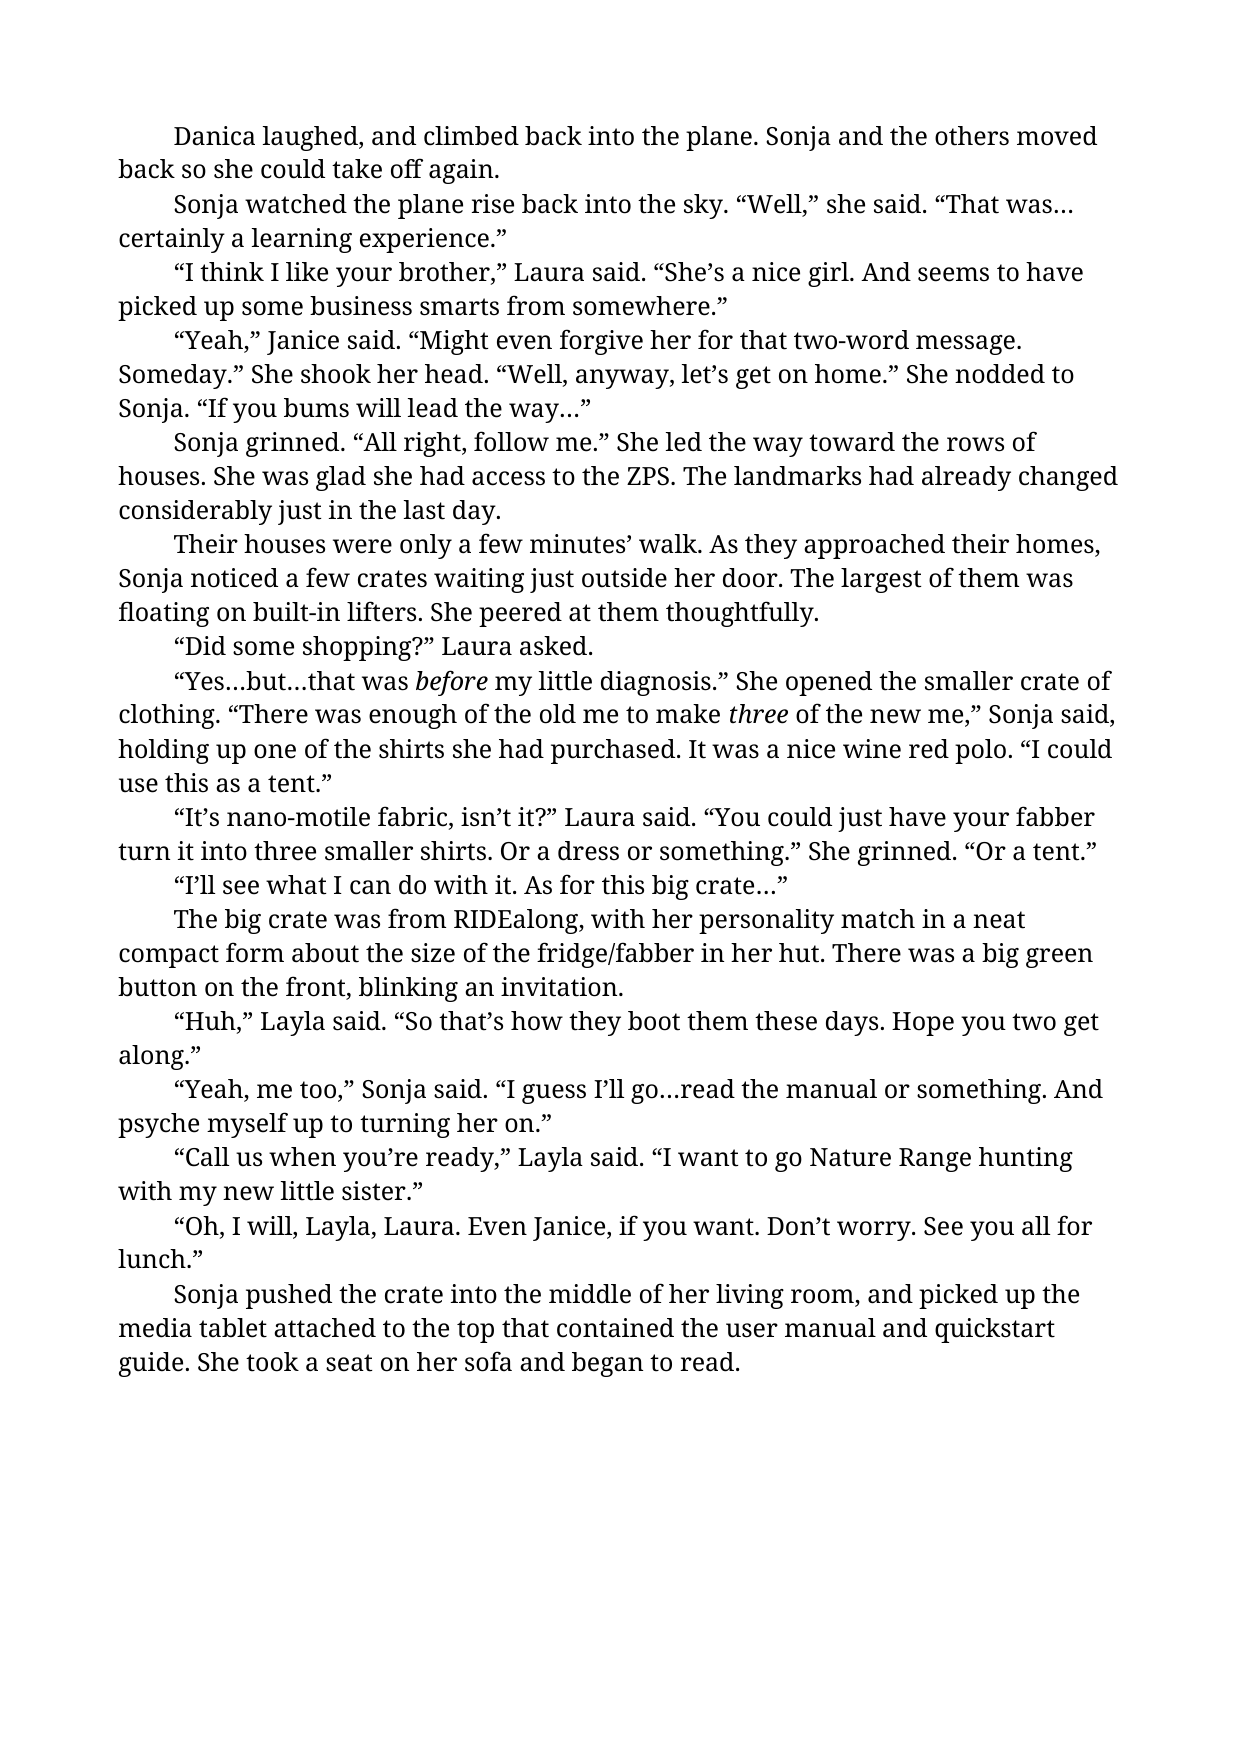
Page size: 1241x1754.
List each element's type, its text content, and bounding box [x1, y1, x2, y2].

text “Yes…but…that was before my little diagnosis.” She opened the smaller crate of clothing. “There was enough of the old me to make three of the new me,” Sonja said, holding up one of the shirts she had purchased. It was a nice wine red polo. “I could use this as a tent.” [118, 663, 1122, 799]
text “Yeah,” Janice said. “Might even forgive her for that two-word message. Someday.” She shook her head. “Well, anyway, let’s get on home.” She nodded to Sonja. “If you bums will lead the way…” [118, 322, 1122, 425]
text Sonja watched the plane rise back into the sky. “Well,” she said. “That was…certainly a learning experience.” [118, 186, 1122, 254]
text “Huh,” Layla said. “So that’s how they boot them these days. Hope you two get along.” [118, 1004, 1122, 1072]
text “Yeah, me too,” Sonja said. “I guess I’ll go…read the manual or something. And psyche myself up to turning her on.” [118, 1072, 1122, 1140]
text Sonja pushed the crate into the middle of her living room, and picked up the media tablet attached to the top that contained the user manual and quickstart guide. She took a seat on her sofa and began to read. [118, 1276, 1122, 1378]
text Their houses were only a few minutes’ walk. As they approached their homes, Sonja noticed a few crates waiting just outside her door. The largest of them was floating on built-in lifters. She peered at them thoughtfully. [118, 527, 1122, 629]
text Sonja grinned. “All right, follow me.” She led the way toward the rows of houses. She was glad she had access to the ZPS. The landmarks had already changed considerably just in the last day. [118, 425, 1122, 527]
text “I’ll see what I can do with it. As for this big crate…” [118, 867, 1122, 902]
text Danica laughed, and climbed back into the plane. Sonja and the others moved back so she could take off again. [118, 118, 1122, 186]
text “Oh, I will, Layla, Laura. Even Janice, if you want. Don’t worry. See you all for lunch.” [118, 1208, 1122, 1276]
text “I think I like your brother,” Laura said. “She’s a nice girl. And seems to have picked up some business smarts from somewhere.” [118, 254, 1122, 322]
text “Call us when you’re ready,” Layla said. “I want to go Nature Range hunting with my new little sister.” [118, 1140, 1122, 1208]
text The big crate was from RIDEalong, with her personality match in a neat compact form about the size of the fridge/fabber in her hut. There was a big green button on the front, blinking an invitation. [118, 902, 1122, 1004]
text “It’s nano-motile fabric, isn’t it?” Laura said. “You could just have your fabber turn it into three smaller shirts. Or a dress or something.” She grinned. “Or a tent.” [118, 799, 1122, 867]
text “Did some shopping?” Laura asked. [118, 629, 1122, 663]
